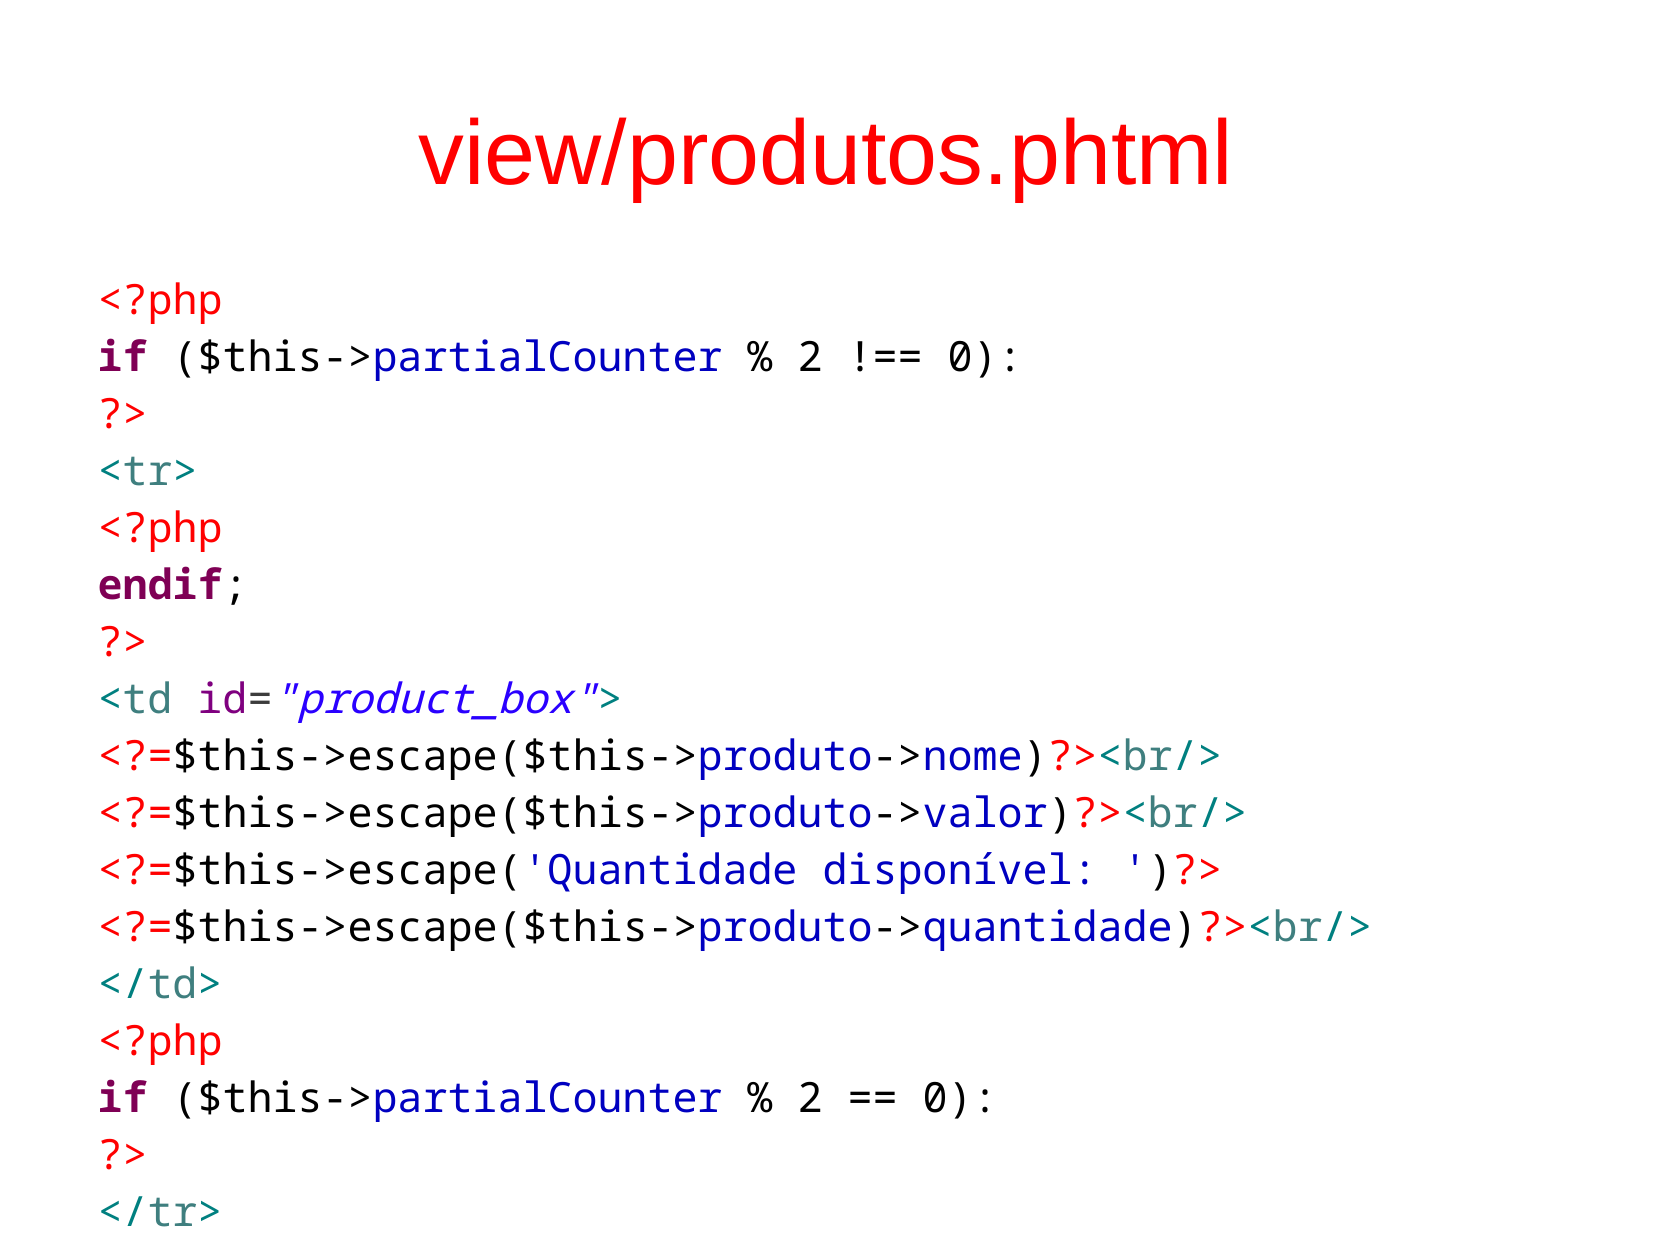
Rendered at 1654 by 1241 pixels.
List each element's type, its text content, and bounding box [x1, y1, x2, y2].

title view/produtos.phtml [82, 49, 1571, 257]
text_box <?php if ($this->partialCounter % 2 !== 0): ?> <tr> <?php endif; ?> <td id="product_box"> <?=$this->escape($this->produto->nome)?><br/> <?=$this->escape($this->produto->valor)?><br/> <?=$this->escape('Quantidade disponível: ')?> <?=$this->escape($this->produto->quantidade)?><br/> </td> <?php if ($this->partialCounter % 2 == 0): ?> </tr> <?php endif; ?> [82, 262, 1588, 1223]
